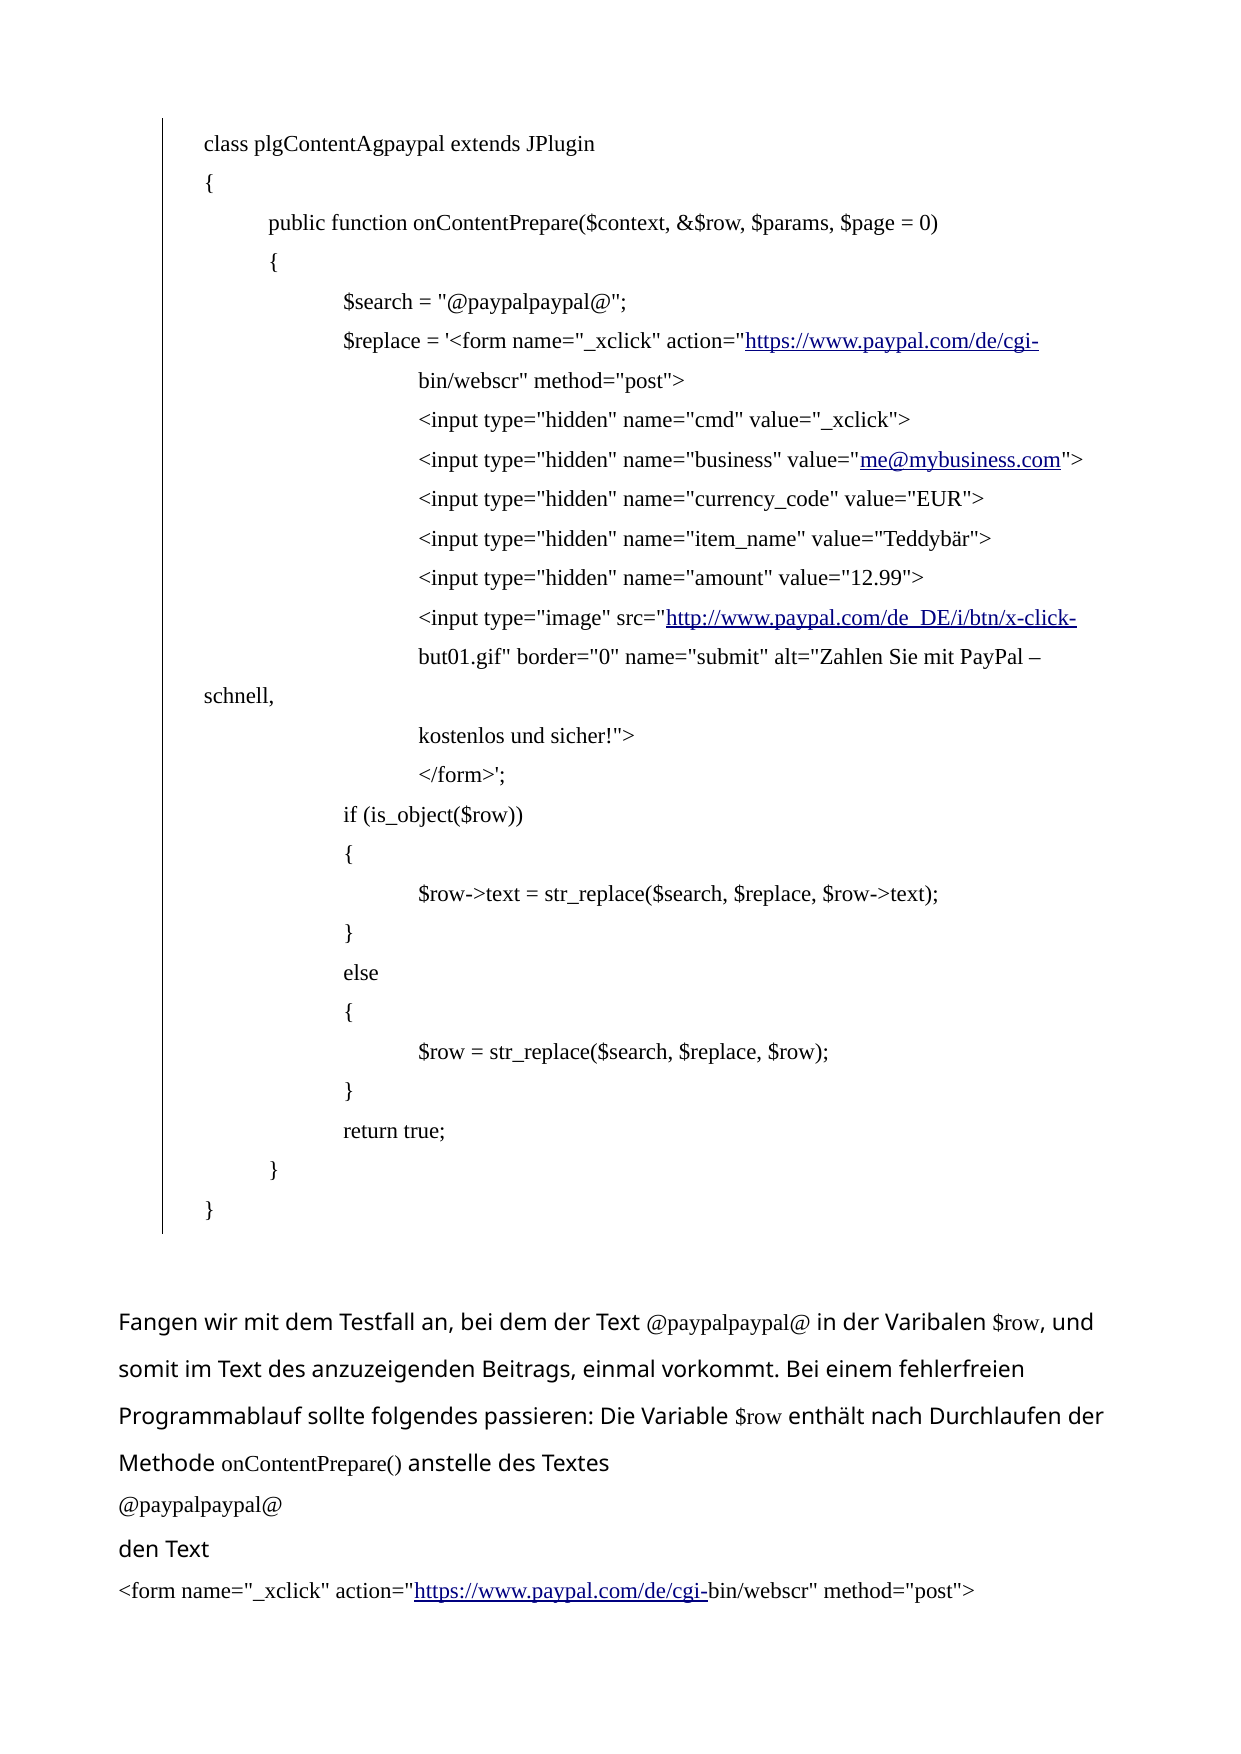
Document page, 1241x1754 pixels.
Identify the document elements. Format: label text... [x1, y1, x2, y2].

list class plgContentAgpaypal extends JPlugin { public function onContentPrepare($context, &$row, $params, $page = 0) { $search = "@paypalpaypal@"; $replace = '<form name="_xclick" action="https://www.paypal.com/de/cgi- bin/webscr" method="post"> <input type="hidden" name="cmd" value="_xclick"> <input type="hidden" name="business" value="me@mybusiness.com"> <input type="hidden" name="currency_code" value="EUR"> <input type="hidden" name="item_name" value="Teddybär"> <input type="hidden" name="amount" value="12.99"> <input type="image" src="http://www.paypal.com/de_DE/i/btn/x-click- but01.gif" border="0" name="submit" alt="Zahlen Sie mit PayPal – schnell, kostenlos und sicher!"> </form>'; if (is_object($row)) { $row->text = str_replace($search, $replace, $row->text); } else { $row = str_replace($search, $replace, $row); } return true; } } [163, 118, 1122, 1234]
text Fangen wir mit dem Testfall an, bei dem der Text @paypalpaypal@ in der Varibalen $row, und somit im Text des anzuzeigenden Beitrags, einmal vorkommt. Bei einem fehlerfreien Programmablauf sollte folgendes passieren: Die Variable $row enthält nach Durchlaufen der Methode onContentPrepare() anstelle des Textes @paypalpaypal@ den Text <form name="_xclick" action="https://www.paypal.com/de/cgi-bin/webscr" method="post"> [118, 1306, 1122, 1604]
